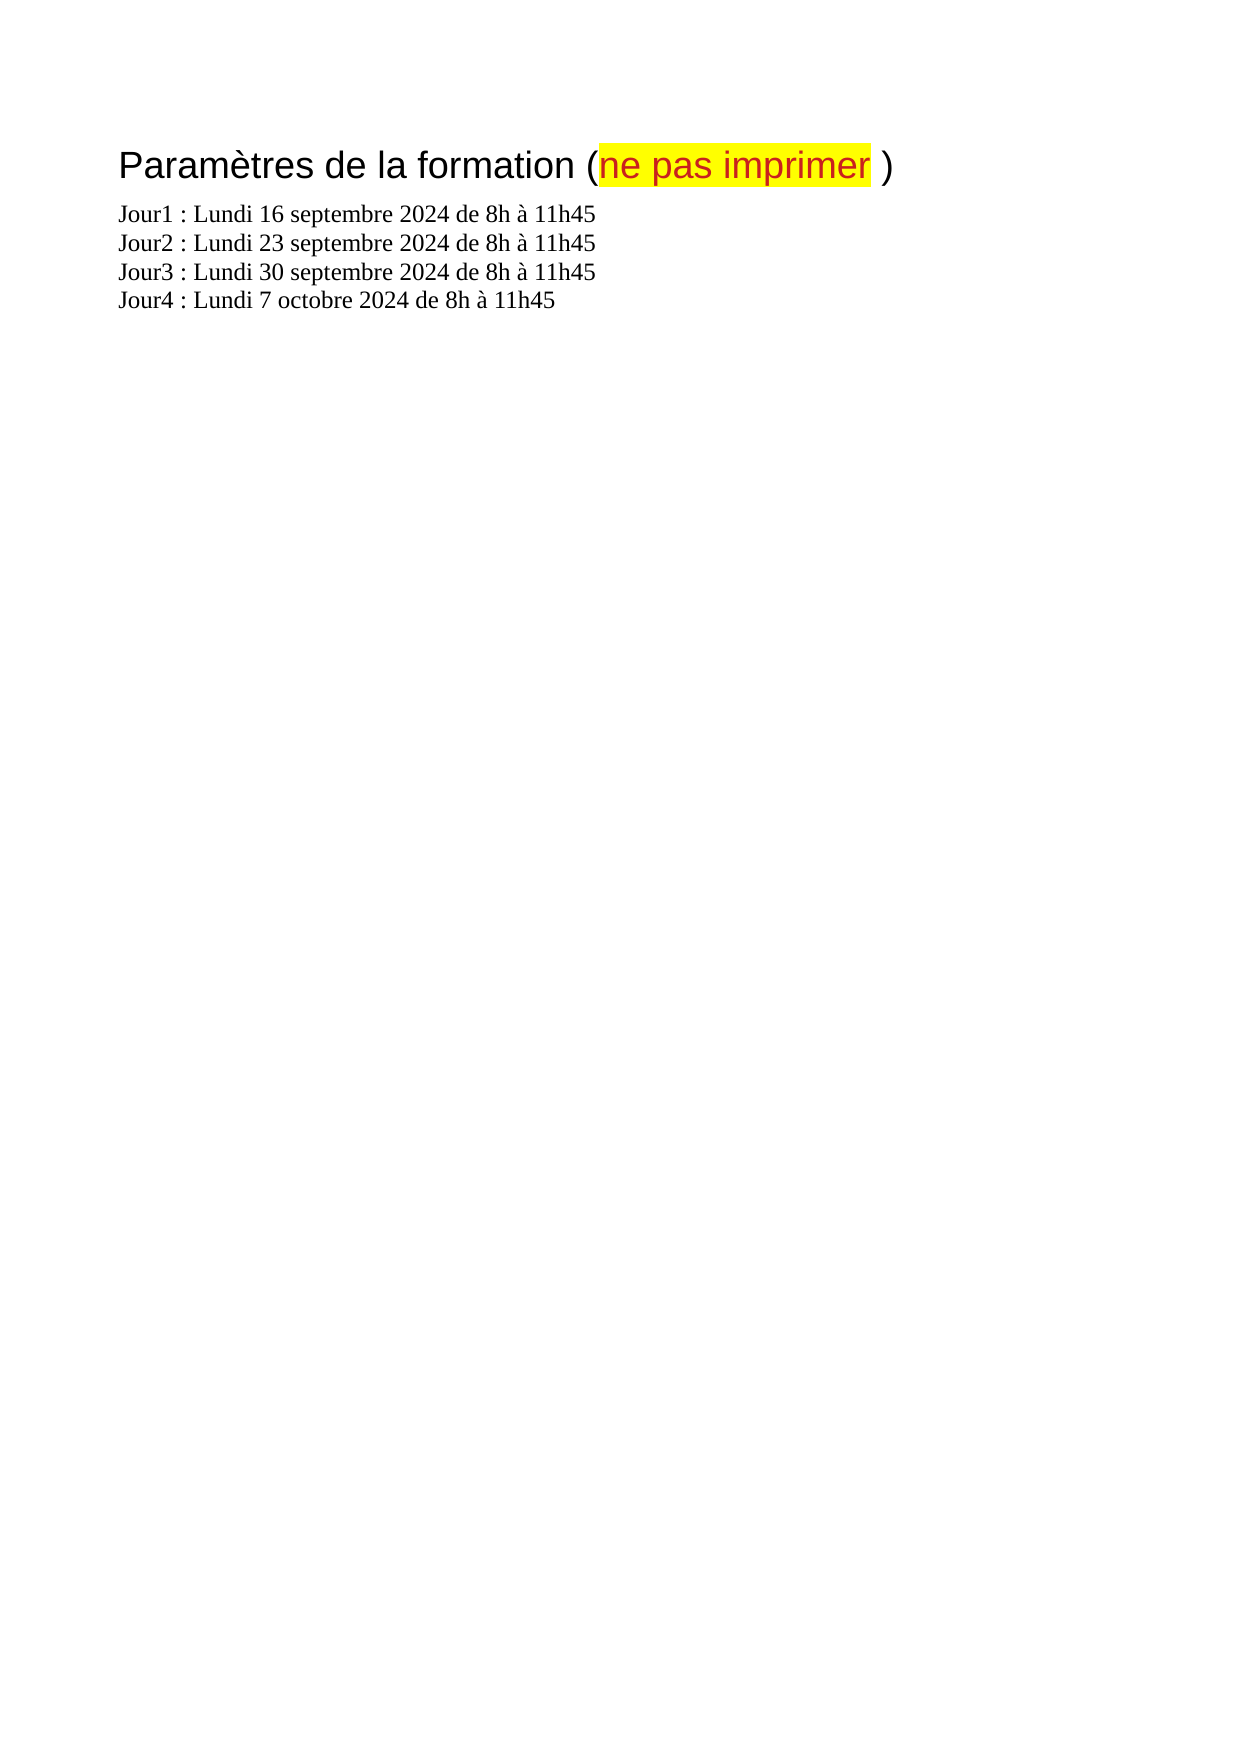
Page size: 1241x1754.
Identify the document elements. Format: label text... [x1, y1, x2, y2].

text Jour4 : Lundi 7 octobre 2024 de 8h à 11h45 [118, 286, 1122, 314]
text Jour3 : Lundi 30 septembre 2024 de 8h à 11h45 [118, 257, 1122, 286]
subtitle Paramètres de la formation (ne pas imprimer ) [118, 143, 1122, 187]
text Jour1 : Lundi 16 septembre 2024 de 8h à 11h45 [118, 199, 1122, 228]
text Jour2 : Lundi 23 septembre 2024 de 8h à 11h45 [118, 228, 1122, 257]
